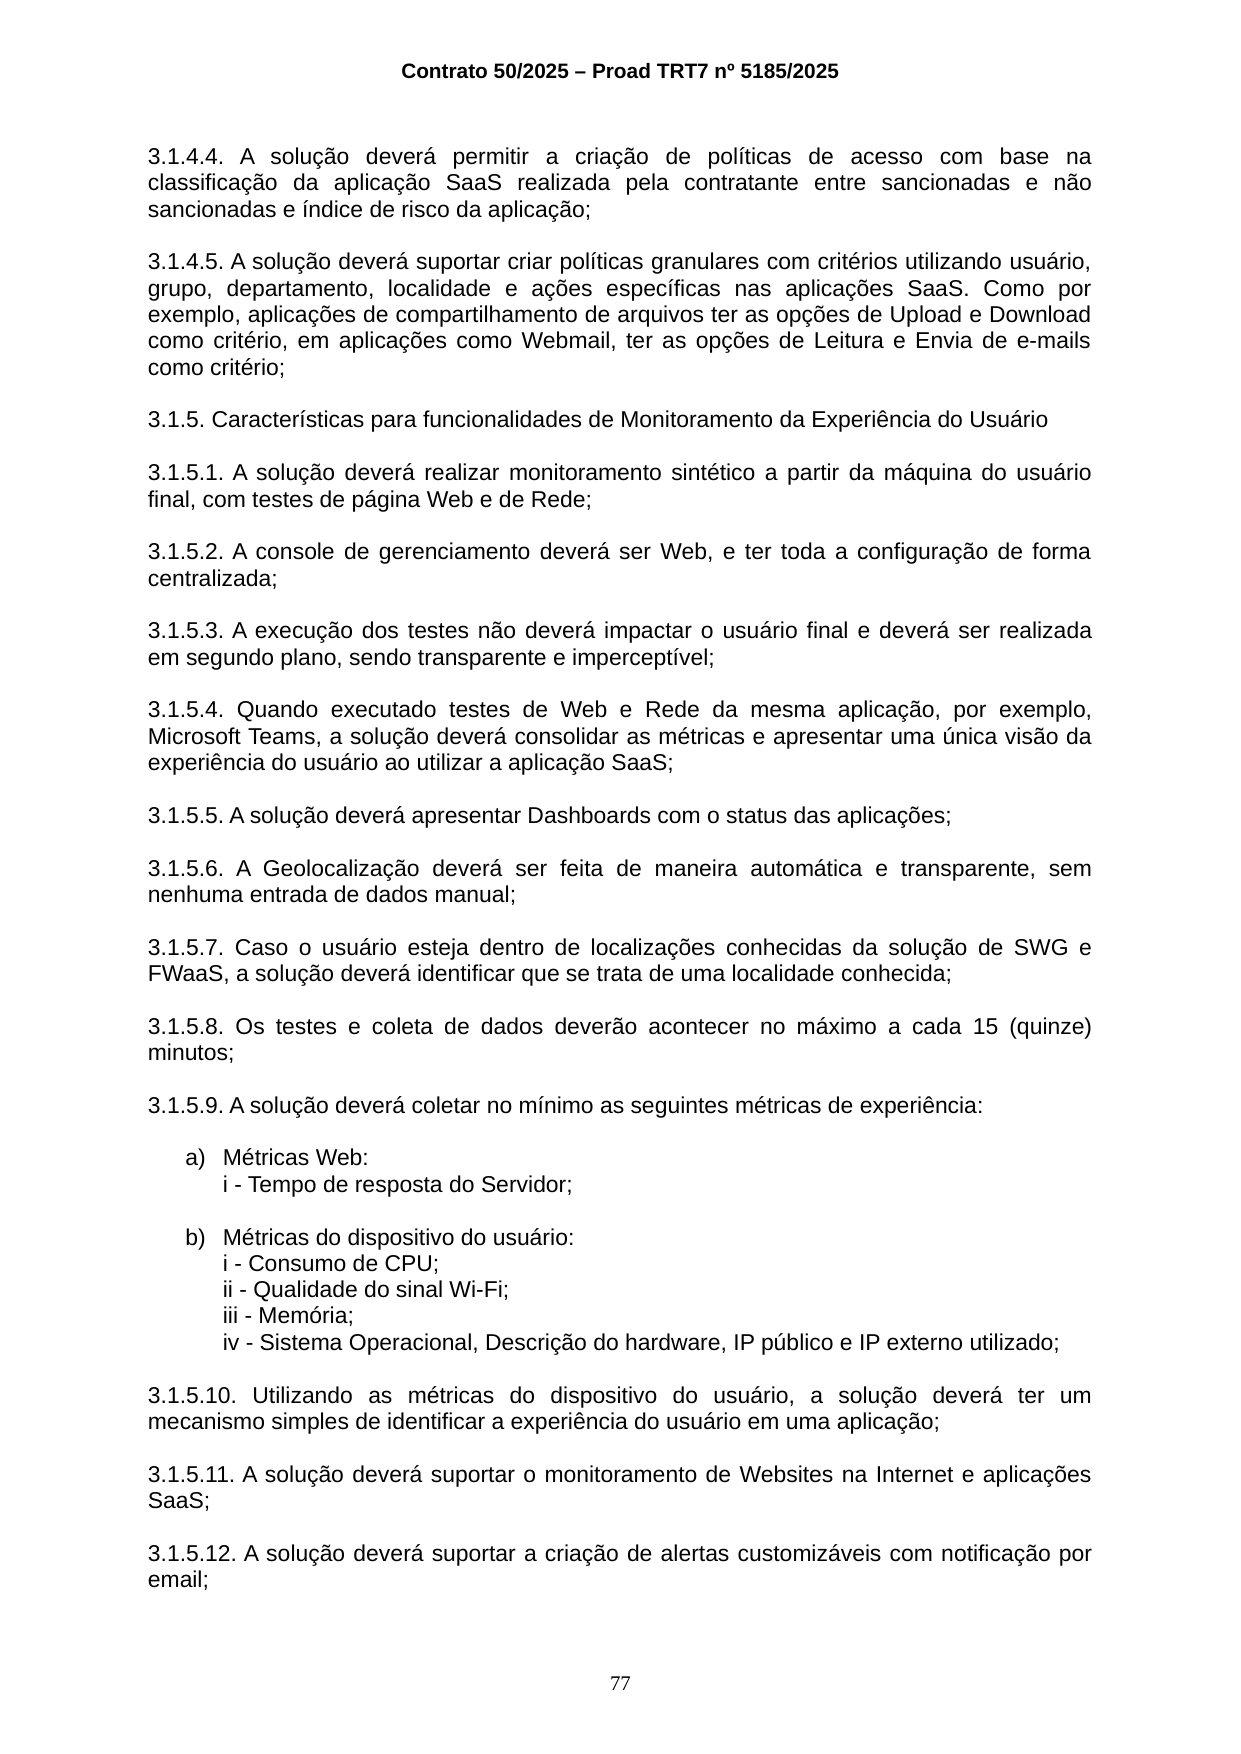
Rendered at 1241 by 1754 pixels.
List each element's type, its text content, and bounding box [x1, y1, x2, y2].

text iii - Memória; [148, 1302, 1092, 1329]
list Métricas do dispositivo do usuário: [185, 1223, 1092, 1250]
text 3.1.5.10. Utilizando as métricas do dispositivo do usuário, a solução deverá ter um mecanismo simples de identificar a experiência do usuário em uma aplicação; [148, 1382, 1092, 1434]
text 3.1.5.3. A execução dos testes não deverá impactar o usuário final e deverá ser realizada em segundo plano, sendo transparente e imperceptível; [148, 617, 1092, 670]
text i - Consumo de CPU; [148, 1250, 1092, 1276]
text 3.1.5.9. A solução deverá coletar no mínimo as seguintes métricas de experiência: [148, 1092, 1092, 1118]
list Métricas Web: [185, 1144, 1092, 1171]
text 3.1.5.2. A console de gerenciamento deverá ser Web, e ter toda a configuração de forma centralizada; [148, 538, 1092, 591]
text i - Tempo de resposta do Servidor; [223, 1171, 1092, 1197]
text 3.1.5.7. Caso o usuário esteja dentro de localizações conhecidas da solução de SWG e FWaaS, a solução deverá identificar que se trata de uma localidade conhecida; [148, 933, 1092, 986]
text 3.1.5.5. A solução deverá apresentar Dashboards com o status das aplicações; [148, 802, 1092, 828]
text 3.1.5.6. A Geolocalização deverá ser feita de maneira automática e transparente, sem nenhuma entrada de dados manual; [148, 854, 1092, 907]
text iv - Sistema Operacional, Descrição do hardware, IP público e IP externo utilizado; [223, 1329, 1092, 1355]
text 3.1.5.11. A solução deverá suportar o monitoramento de Websites na Internet e aplicações SaaS; [148, 1461, 1092, 1513]
text 3.1.5.4. Quando executado testes de Web e Rede da mesma aplicação, por exemplo, Microsoft Teams, a solução deverá consolidar as métricas e apresentar uma única visão da experiência do usuário ao utilizar a aplicação SaaS; [148, 696, 1092, 775]
text 3.1.4.4. A solução deverá permitir a criação de políticas de acesso com base na classificação da aplicação SaaS realizada pela contratante entre sancionadas e não sancionadas e índice de risco da aplicação; [148, 143, 1092, 222]
text 3.1.5.12. A solução deverá suportar a criação de alertas customizáveis com notificação por email; [148, 1540, 1092, 1592]
text 3.1.5.8. Os testes e coleta de dados deverão acontecer no máximo a cada 15 (quinze) minutos; [148, 1013, 1092, 1065]
text 3.1.5.1. A solução deverá realizar monitoramento sintético a partir da máquina do usuário final, com testes de página Web e de Rede; [148, 459, 1092, 512]
text 3.1.5. Características para funcionalidades de Monitoramento da Experiência do Usuário [148, 406, 1092, 433]
text ii - Qualidade do sinal Wi-Fi; [148, 1276, 1092, 1302]
text 3.1.4.5. A solução deverá suportar criar políticas granulares com critérios utilizando usuário, grupo, departamento, localidade e ações específicas nas aplicações SaaS. Como por exemplo, aplicações de compartilhamento de arquivos ter as opções de Upload e Download como critério, em aplicações como Webmail, ter as opções de Leitura e Envia de e-mails como critério; [148, 248, 1092, 380]
